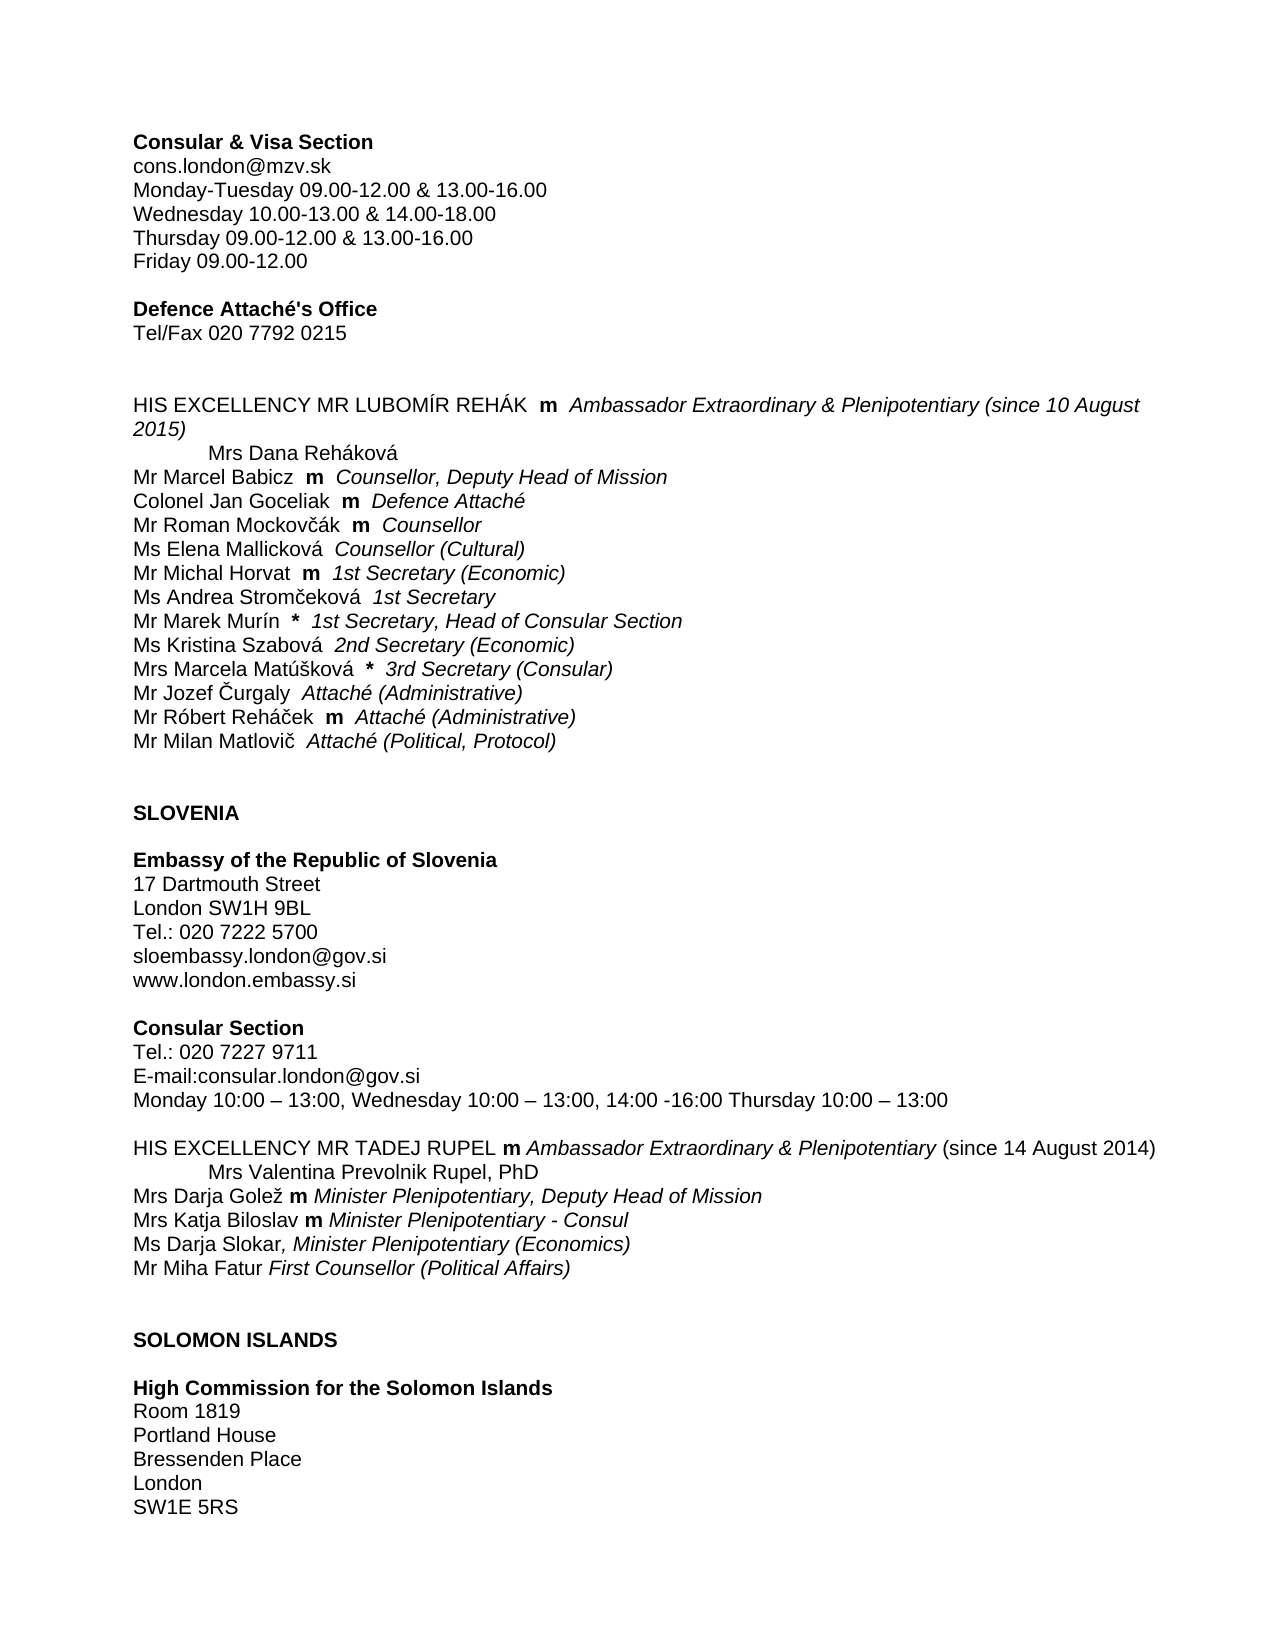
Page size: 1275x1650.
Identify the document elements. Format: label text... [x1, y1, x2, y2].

text sloembassy.london@gov.si [133, 944, 1181, 968]
text Thursday 09.00-12.00 & 13.00-16.00 [133, 225, 1181, 249]
text Tel.: 020 7222 5700 [133, 920, 1181, 944]
text Colonel Jan Goceliak m Defence Attaché [133, 489, 1181, 513]
text Tel.: 020 7227 9711 [133, 1040, 1181, 1064]
text Mr Marek Murín * 1st Secretary, Head of Consular Section [133, 609, 1181, 633]
text Embassy of the Republic of Slovenia [133, 848, 1181, 872]
text Ms Andrea Stromčeková 1st Secretary [133, 585, 1181, 609]
text Ms Darja Slokar, Minister Plenipotentiary (Economics) [133, 1232, 1181, 1256]
subtitle SLOVENIA [133, 800, 1181, 824]
text Monday 10:00 – 13:00, Wednesday 10:00 – 13:00, 14:00 -16:00 Thursday 10:00 – 13:00 [133, 1088, 1181, 1112]
text Room 1819 [133, 1399, 1181, 1423]
text Mrs Dana Reháková [133, 441, 1181, 465]
text Portland House [133, 1423, 1181, 1447]
text London [133, 1471, 1181, 1495]
text 17 Dartmouth Street [133, 872, 1181, 896]
text E-mail:consular.london@gov.si [133, 1064, 1181, 1088]
text Tel/Fax 020 7792 0215 [133, 321, 1181, 345]
text Ms Kristina Szabová 2nd Secretary (Economic) [133, 633, 1181, 657]
text Mr Roman Mockovčák m Counsellor [133, 513, 1181, 537]
text Monday-Tuesday 09.00-12.00 & 13.00-16.00 [133, 177, 1181, 201]
text Mr Jozef Čurgaly Attaché (Administrative) [133, 681, 1181, 704]
text Mr Milan Matlovič Attaché (Political, Protocol) [133, 728, 1181, 752]
text Mrs Valentina Prevolnik Rupel, PhD [133, 1160, 1181, 1184]
text Ms Elena Mallicková Counsellor (Cultural) [133, 537, 1181, 561]
text Mrs Darja Golež m Minister Plenipotentiary, Deputy Head of Mission [133, 1184, 1181, 1208]
text Bressenden Place [133, 1447, 1181, 1471]
text cons.london@mzv.sk [133, 153, 1181, 177]
text Mr Marcel Babicz m Counsellor, Deputy Head of Mission [133, 465, 1181, 489]
text Consular & Visa Section [133, 129, 1181, 153]
text HIS EXCELLENCY MR LUBOMÍR REHÁK m Ambassador Extraordinary & Plenipotentiary (since 10 August 2015) [133, 393, 1181, 441]
text London SW1H 9BL [133, 896, 1181, 920]
text High Commission for the Solomon Islands [133, 1375, 1181, 1399]
text Mr Miha Fatur First Counsellor (Political Affairs) [133, 1256, 1181, 1279]
text www.london.embassy.si [133, 968, 1181, 992]
text Consular Section [133, 1016, 1181, 1040]
text HIS EXCELLENCY MR TADEJ RUPEL m Ambassador Extraordinary & Plenipotentiary (since 14 August 2014) [133, 1136, 1181, 1160]
text Mrs Katja Biloslav m Minister Plenipotentiary - Consul [133, 1208, 1181, 1232]
text SOLOMON ISLANDS [133, 1327, 1181, 1351]
text Friday 09.00-12.00 [133, 249, 1181, 273]
text SW1E 5RS [133, 1495, 1181, 1519]
text Mr Róbert Reháček m Attaché (Administrative) [133, 704, 1181, 728]
text Mrs Marcela Matúšková * 3rd Secretary (Consular) [133, 657, 1181, 681]
text Mr Michal Horvat m 1st Secretary (Economic) [133, 561, 1181, 585]
text Wednesday 10.00-13.00 & 14.00-18.00 [133, 201, 1181, 225]
text Defence Attaché's Office [133, 297, 1181, 321]
